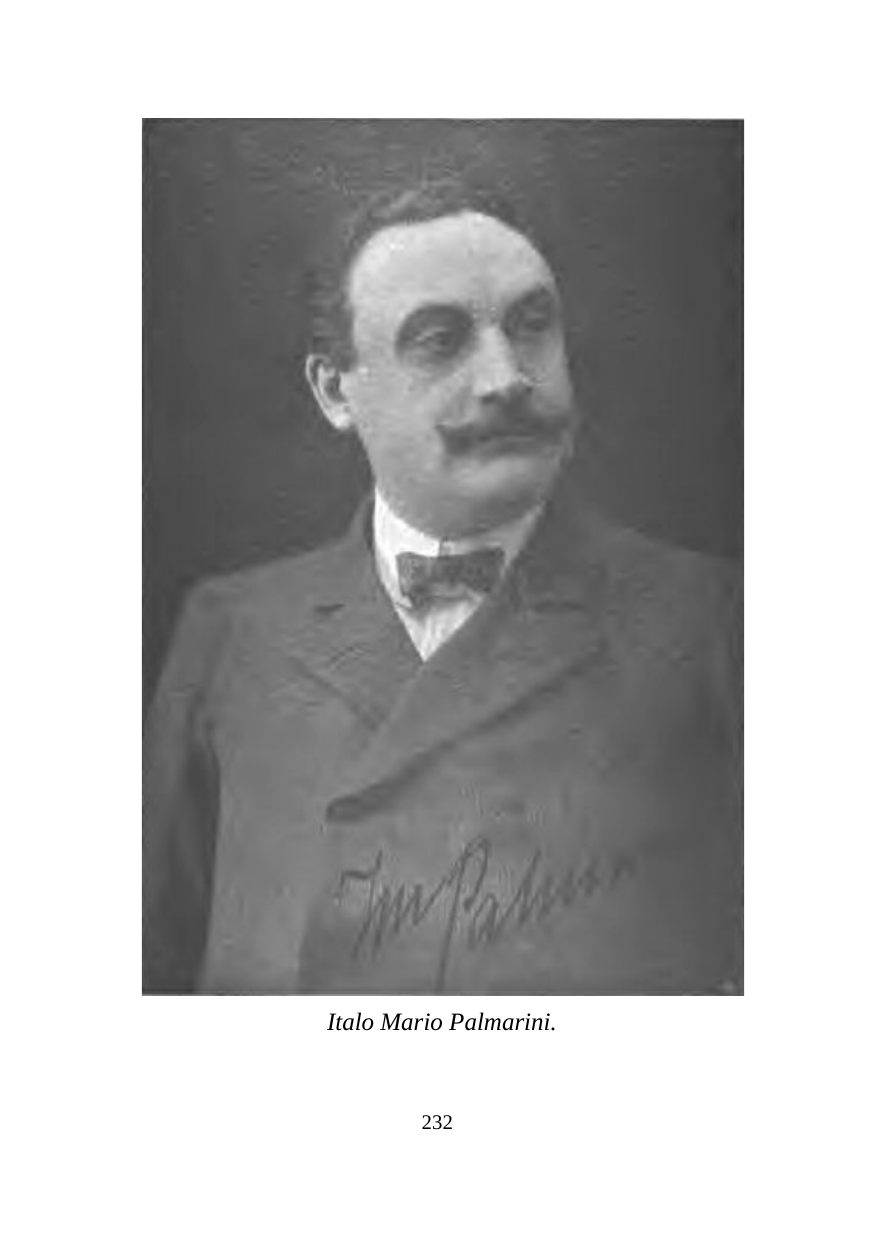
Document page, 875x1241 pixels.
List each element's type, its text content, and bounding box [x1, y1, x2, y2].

picture [141, 118, 745, 996]
text Italo Mario Palmarini. [118, 996, 768, 1036]
